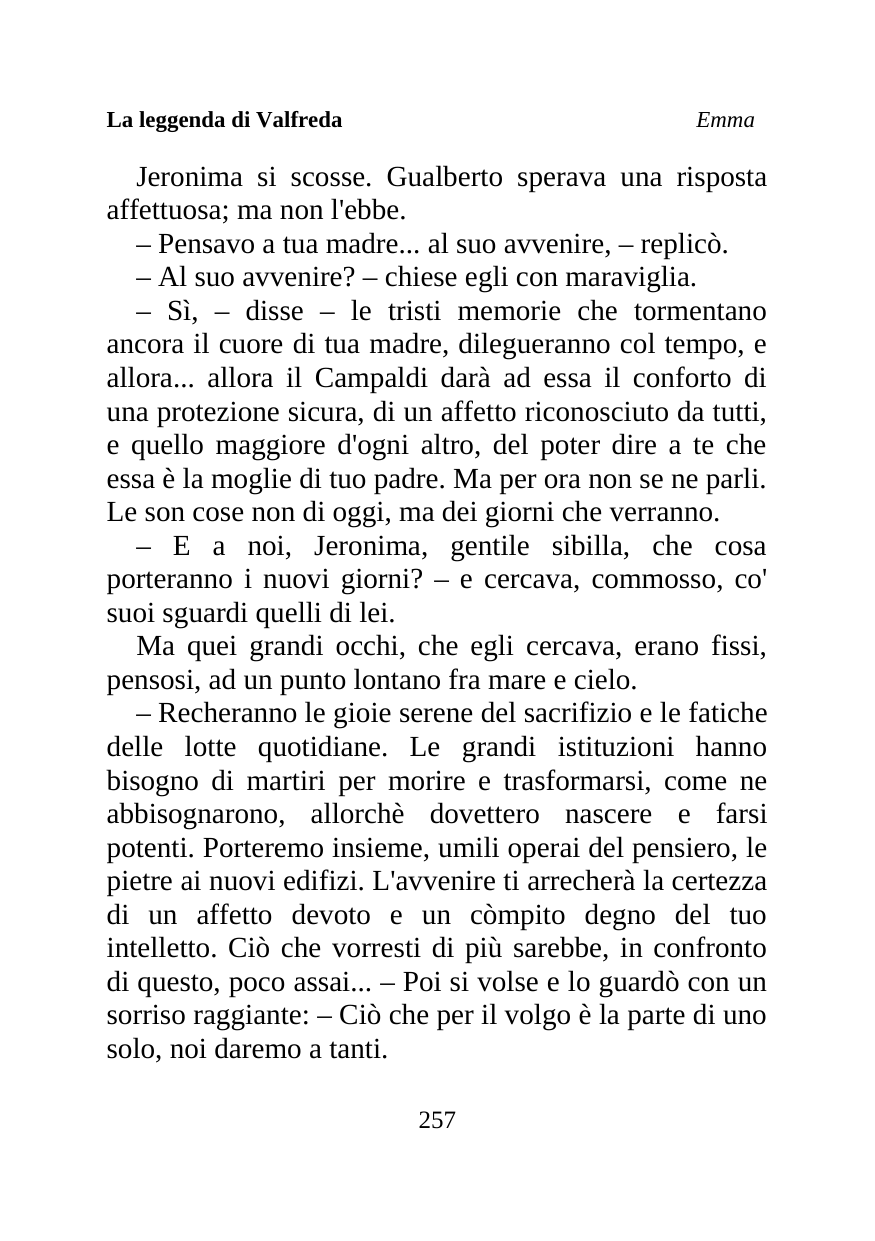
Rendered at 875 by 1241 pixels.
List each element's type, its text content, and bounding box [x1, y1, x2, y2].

text Ma quei grandi occhi, che egli cercava, erano fissi, pensosi, ad un punto lontano fra mare e cielo. [106, 628, 768, 696]
text – Pensavo a tua madre... al suo avvenire, – replicò. [106, 226, 768, 259]
text – Recheranno le gioie serene del sacrifizio e le fatiche delle lotte quotidiane. Le grandi istituzioni hanno bisogno di martiri per morire e trasformarsi, come ne abbisognarono, allorchè dovettero nascere e farsi potenti. Porteremo insieme, umili operai del pensiero, le pietre ai nuovi edifizi. L'avvenire ti arrecherà la certezza di un affetto devoto e un còmpito degno del tuo intelletto. Ciò che vorresti di più sarebbe, in confronto di questo, poco assai... – Poi si volse e lo guardò con un sorriso raggiante: – Ciò che per il volgo è la parte di uno solo, noi daremo a tanti. [106, 696, 768, 1064]
text – Sì, – disse – le tristi memorie che tormentano ancora il cuore di tua madre, dilegueranno col tempo, e allora... allora il Campaldi darà ad essa il conforto di una protezione sicura, di un affetto riconosciuto da tutti, e quello maggiore d'ogni altro, del poter dire a te che essa è la moglie di tuo padre. Ma per ora non se ne parli. Le son cose non di oggi, ma dei giorni che verranno. [106, 293, 768, 528]
text Jeronima si scosse. Gualberto sperava una risposta affettuosa; ma non l'ebbe. [106, 159, 768, 226]
text – Al suo avvenire? – chiese egli con maraviglia. [106, 259, 768, 293]
text – E a noi, Jeronima, gentile sibilla, che cosa porteranno i nuovi giorni? – e cercava, commosso, co' suoi sguardi quelli di lei. [106, 528, 768, 628]
